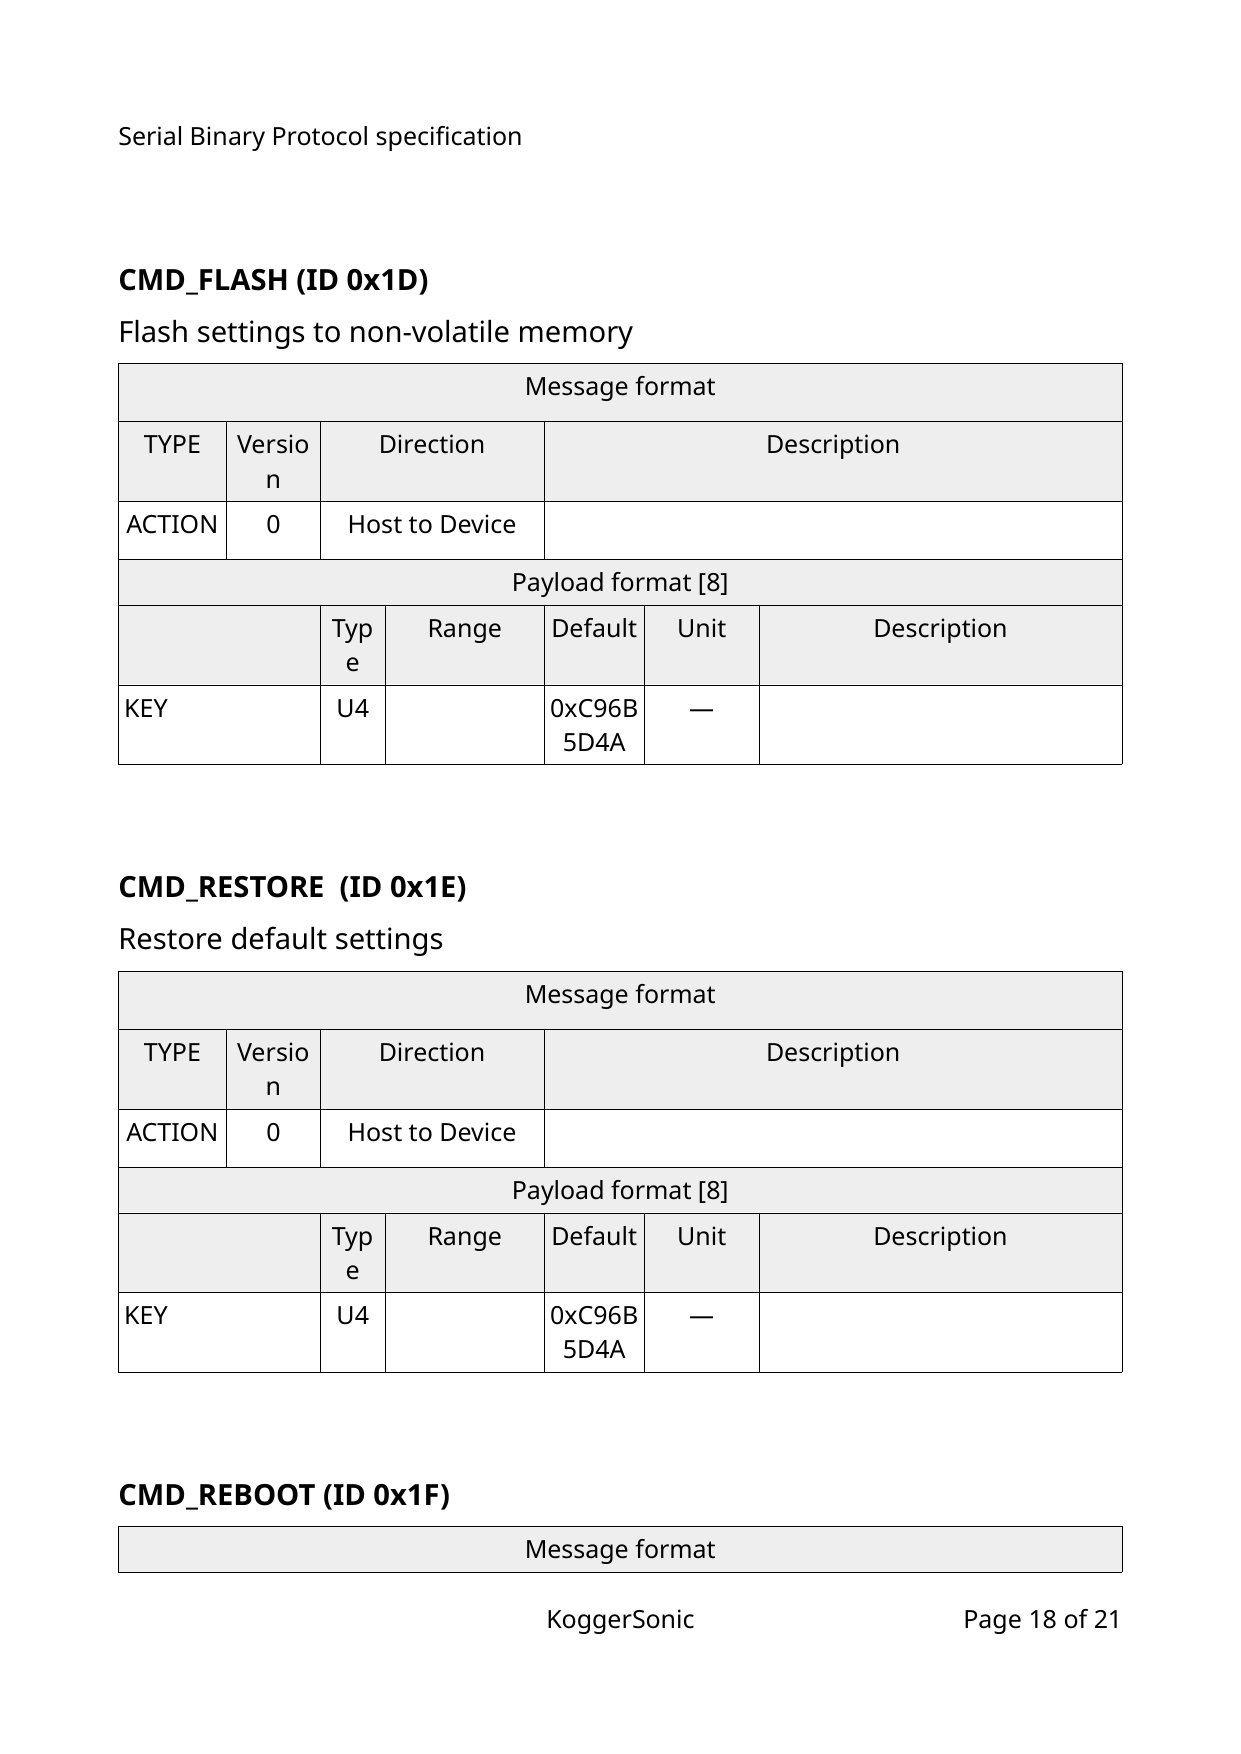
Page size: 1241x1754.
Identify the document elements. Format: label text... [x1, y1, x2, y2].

subtitle CMD_RESTORE (ID 0x1E) [118, 866, 1122, 906]
table_cell [760, 1293, 1122, 1372]
table_cell U4 [321, 686, 385, 764]
table_cell 0xC96B 5D4A [545, 686, 644, 764]
table_cell Version [227, 422, 320, 501]
table_cell Default [545, 1214, 644, 1292]
subtitle CMD_FLASH (ID 0x1D) [118, 259, 1122, 298]
table_cell Description [545, 422, 1122, 501]
table_header Message format [119, 364, 1122, 421]
table_cell — [645, 686, 759, 764]
table_header Message format [119, 972, 1122, 1029]
table_cell Description [760, 1214, 1122, 1292]
table_cell Description [545, 1030, 1122, 1109]
table_cell [386, 1293, 544, 1372]
table_cell 0 [227, 1110, 320, 1167]
table_cell Type [321, 606, 385, 684]
table_cell [545, 1110, 1122, 1167]
table_cell [545, 502, 1122, 559]
table_cell Range [386, 1214, 544, 1292]
table_cell KEY [119, 686, 320, 764]
table_cell Payload format [8] [119, 560, 1122, 605]
subtitle CMD_REBOOT (ID 0x1F) [118, 1474, 1122, 1514]
table_cell Range [386, 606, 544, 684]
table_cell 0xC96B 5D4A [545, 1293, 644, 1372]
table_cell Default [545, 606, 644, 684]
table_cell [386, 686, 544, 764]
table_cell Unit [645, 606, 759, 684]
table_cell Type [321, 1214, 385, 1292]
table_cell Version [227, 1030, 320, 1109]
table_cell Payload format [8] [119, 1168, 1122, 1212]
table_cell ACTION [119, 502, 226, 559]
table_header Message format [119, 1527, 1122, 1572]
table_cell Direction [321, 422, 544, 501]
table_cell TYPE [119, 422, 226, 501]
table_cell Direction [321, 1030, 544, 1109]
table_cell Description [760, 606, 1122, 684]
table_cell 0 [227, 502, 320, 559]
table_cell KEY [119, 1293, 320, 1372]
table_cell [119, 1214, 320, 1292]
table_cell ACTION [119, 1110, 226, 1167]
table_cell U4 [321, 1293, 385, 1372]
table_cell Unit [645, 1214, 759, 1292]
table_cell [119, 606, 320, 684]
table_cell Host to Device [321, 1110, 544, 1167]
table_cell Host to Device [321, 502, 544, 559]
text Restore default settings [118, 919, 1122, 958]
text Flash settings to non-volatile memory [118, 311, 1122, 351]
table_cell — [645, 1293, 759, 1372]
table_cell TYPE [119, 1030, 226, 1109]
table_cell [760, 686, 1122, 764]
